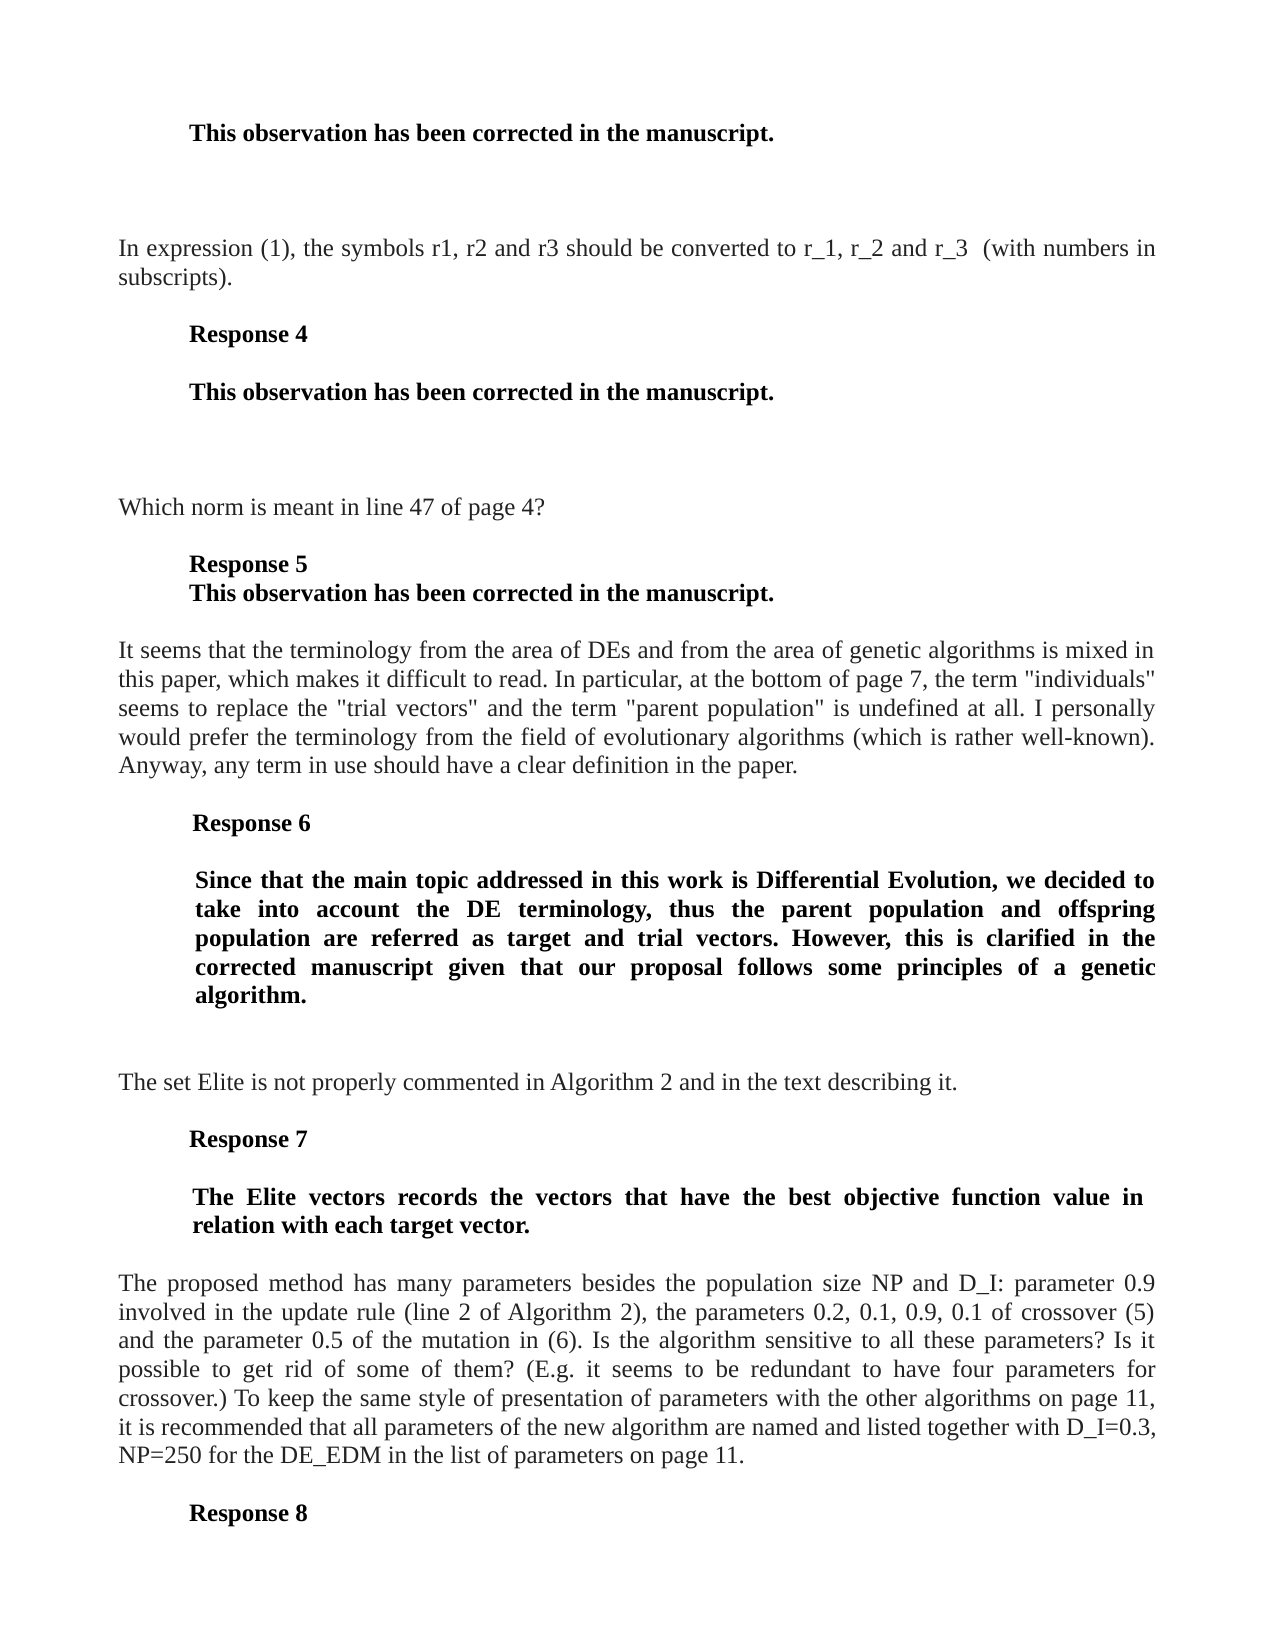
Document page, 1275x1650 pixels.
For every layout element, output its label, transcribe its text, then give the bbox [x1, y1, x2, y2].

text Response 8 [189, 1498, 1157, 1527]
text This observation has been corrected in the manuscript. [189, 578, 1157, 607]
text Since that the main topic addressed in this work is Differential Evolution, we decided to take into account the DE terminology, thus the parent population and offspring population are referred as target and trial vectors. However, this is clarified in the corrected manuscript given that our proposal follows some principles of a genetic algorithm. [195, 866, 1157, 1009]
text Which norm is meant in line 47 of page 4? [118, 492, 1157, 521]
text The Elite vectors records the vectors that have the best objective function value in relation with each target vector. [118, 1182, 1157, 1239]
text The proposed method has many parameters besides the population size NP and D_I: parameter 0.9 involved in the update rule (line 2 of Algorithm 2), the parameters 0.2, 0.1, 0.9, 0.1 of crossover (5) and the parameter 0.5 of the mutation in (6). Is the algorithm sensitive to all these parameters? Is it possible to get rid of some of them? (E.g. it seems to be redundant to have four parameters for crossover.) To keep the same style of presentation of parameters with the other algorithms on page 11, it is recommended that all parameters of the new algorithm are named and listed together with D_I=0.3, NP=250 for the DE_EDM in the list of parameters on page 11. [118, 1268, 1157, 1469]
text Response 5 [189, 549, 1157, 578]
text Response 7 [189, 1124, 1157, 1153]
text In expression (1), the symbols r1, r2 and r3 should be converted to r_1, r_2 and r_3 (with numbers in subscripts). [118, 233, 1157, 291]
text This observation has been corrected in the manuscript. [189, 118, 1157, 147]
text It seems that the terminology from the area of DEs and from the area of genetic algorithms is mixed in this paper, which makes it difficult to read. In particular, at the bottom of page 7, the term "individuals" seems to replace the "trial vectors" and the term "parent population" is undefined at all. I personally would prefer the terminology from the field of evolutionary algorithms (which is rather well-known). Anyway, any term in use should have a clear definition in the paper. [118, 636, 1157, 779]
text Response 6 [118, 808, 1157, 837]
text The set Elite is not properly commented in Algorithm 2 and in the text describing it. [118, 1067, 1157, 1096]
text Response 4 [189, 319, 1157, 348]
text This observation has been corrected in the manuscript. [189, 377, 1157, 406]
